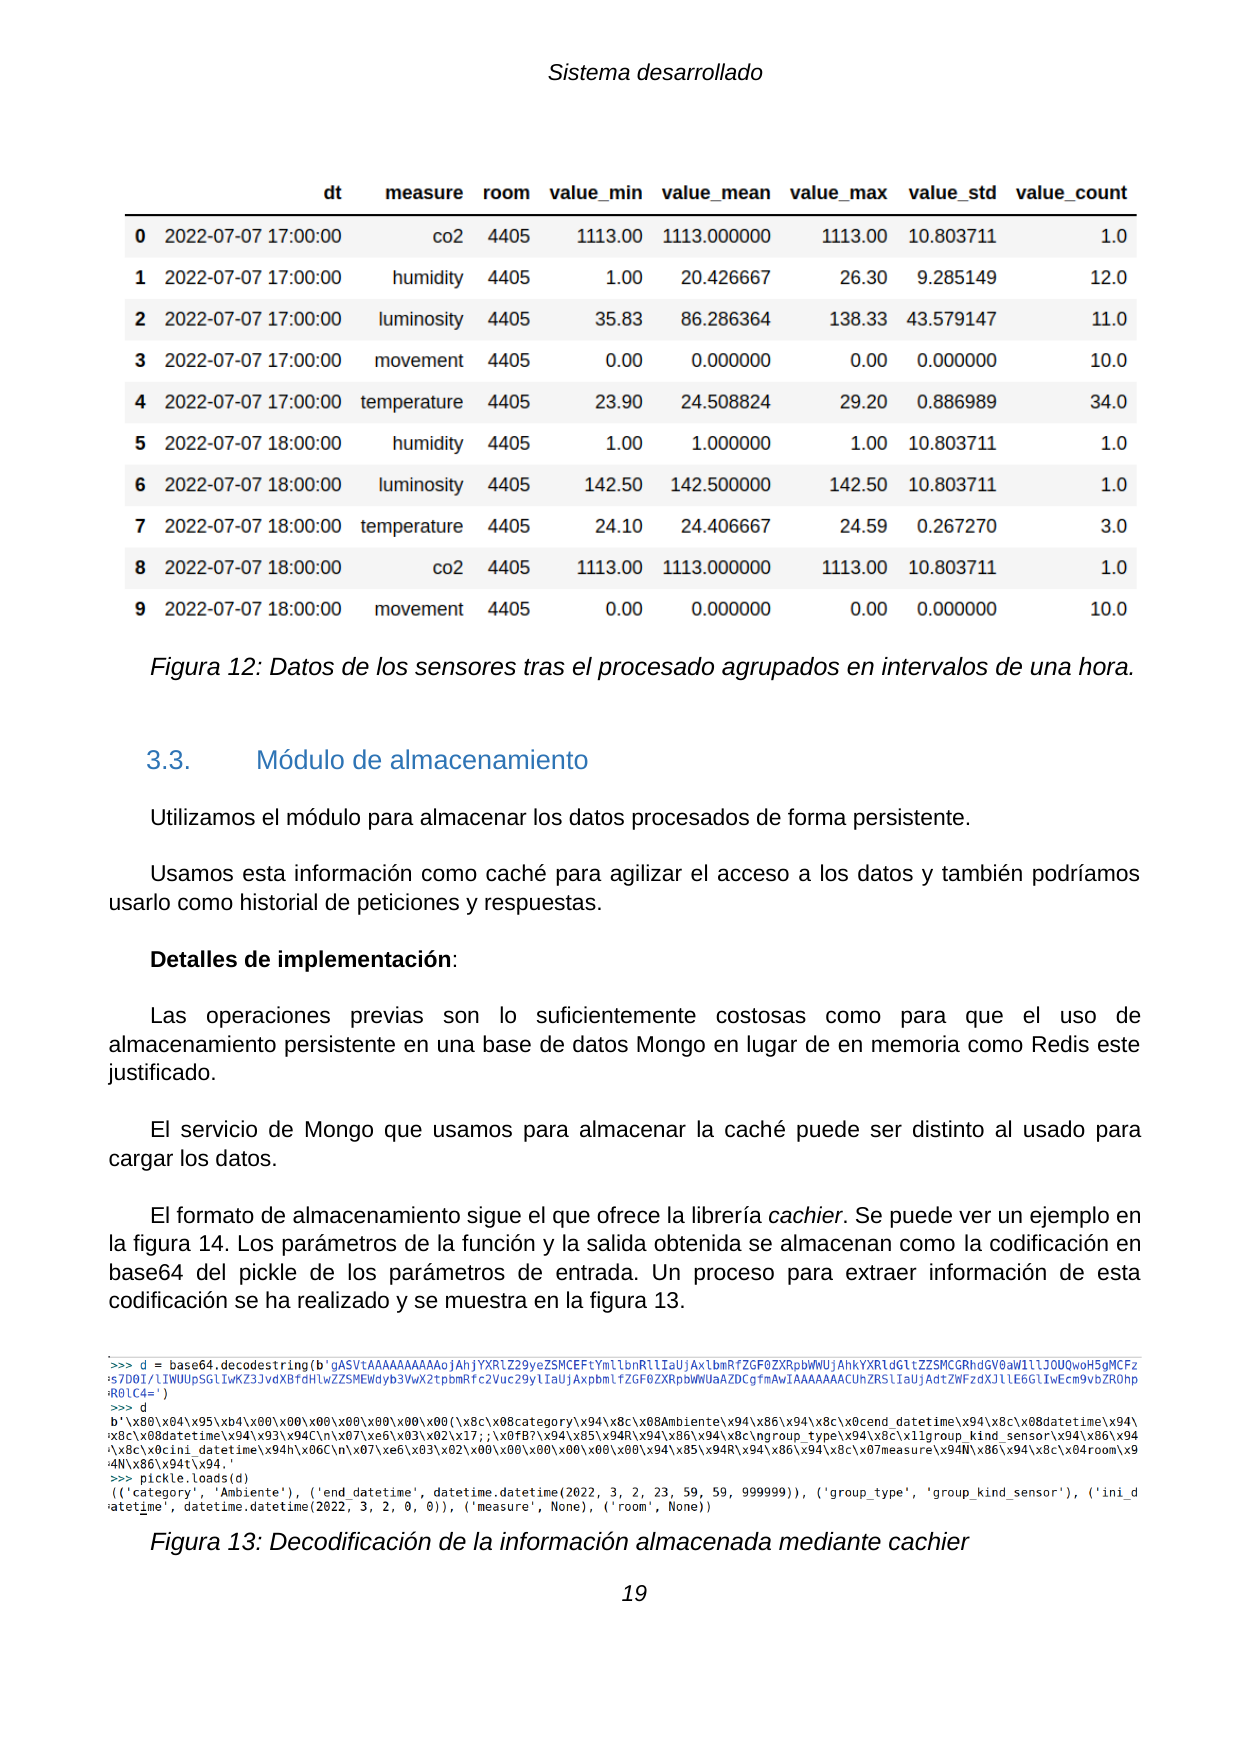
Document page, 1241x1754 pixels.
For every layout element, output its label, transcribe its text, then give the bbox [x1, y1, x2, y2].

text El formato de almacenamiento sigue el que ofrece la librería cachier. Se puede ver un ejemplo en la figura 14. Los parámetros de la función y la salida obtenida se almacenan como la codificación en base64 del pickle de los parámetros de entrada. Un proceso para extraer información de esta codificación se ha realizado y se muestra en la figura 13. [108, 1202, 1142, 1313]
text Utilizamos el módulo para almacenar los datos procesados de forma persistente. [108, 803, 1142, 830]
text El servicio de Mongo que usamos para almacenar la caché puede ser distinto al usado para cargar los datos. [108, 1116, 1142, 1171]
text Las operaciones previas son lo suficientemente costosas como para que el uso de almacenamiento persistente en una base de datos Mongo en lugar de en memoria como Redis este justificado. [108, 1002, 1142, 1086]
text Detalles de implementación: [108, 946, 1142, 972]
subtitle Módulo de almacenamiento [146, 744, 1142, 775]
text Figura 13: Decodificación de la información almacenada mediante cachier [108, 1515, 1142, 1556]
text Figura 12: Datos de los sensores tras el procesado agrupados en intervalos de una hora. [108, 640, 1142, 681]
text Usamos esta información como caché para agilizar el acceso a los datos y también podríamos usarlo como historial de peticiones y respuestas. [108, 860, 1142, 915]
picture [108, 163, 1142, 640]
picture [108, 1356, 1142, 1515]
